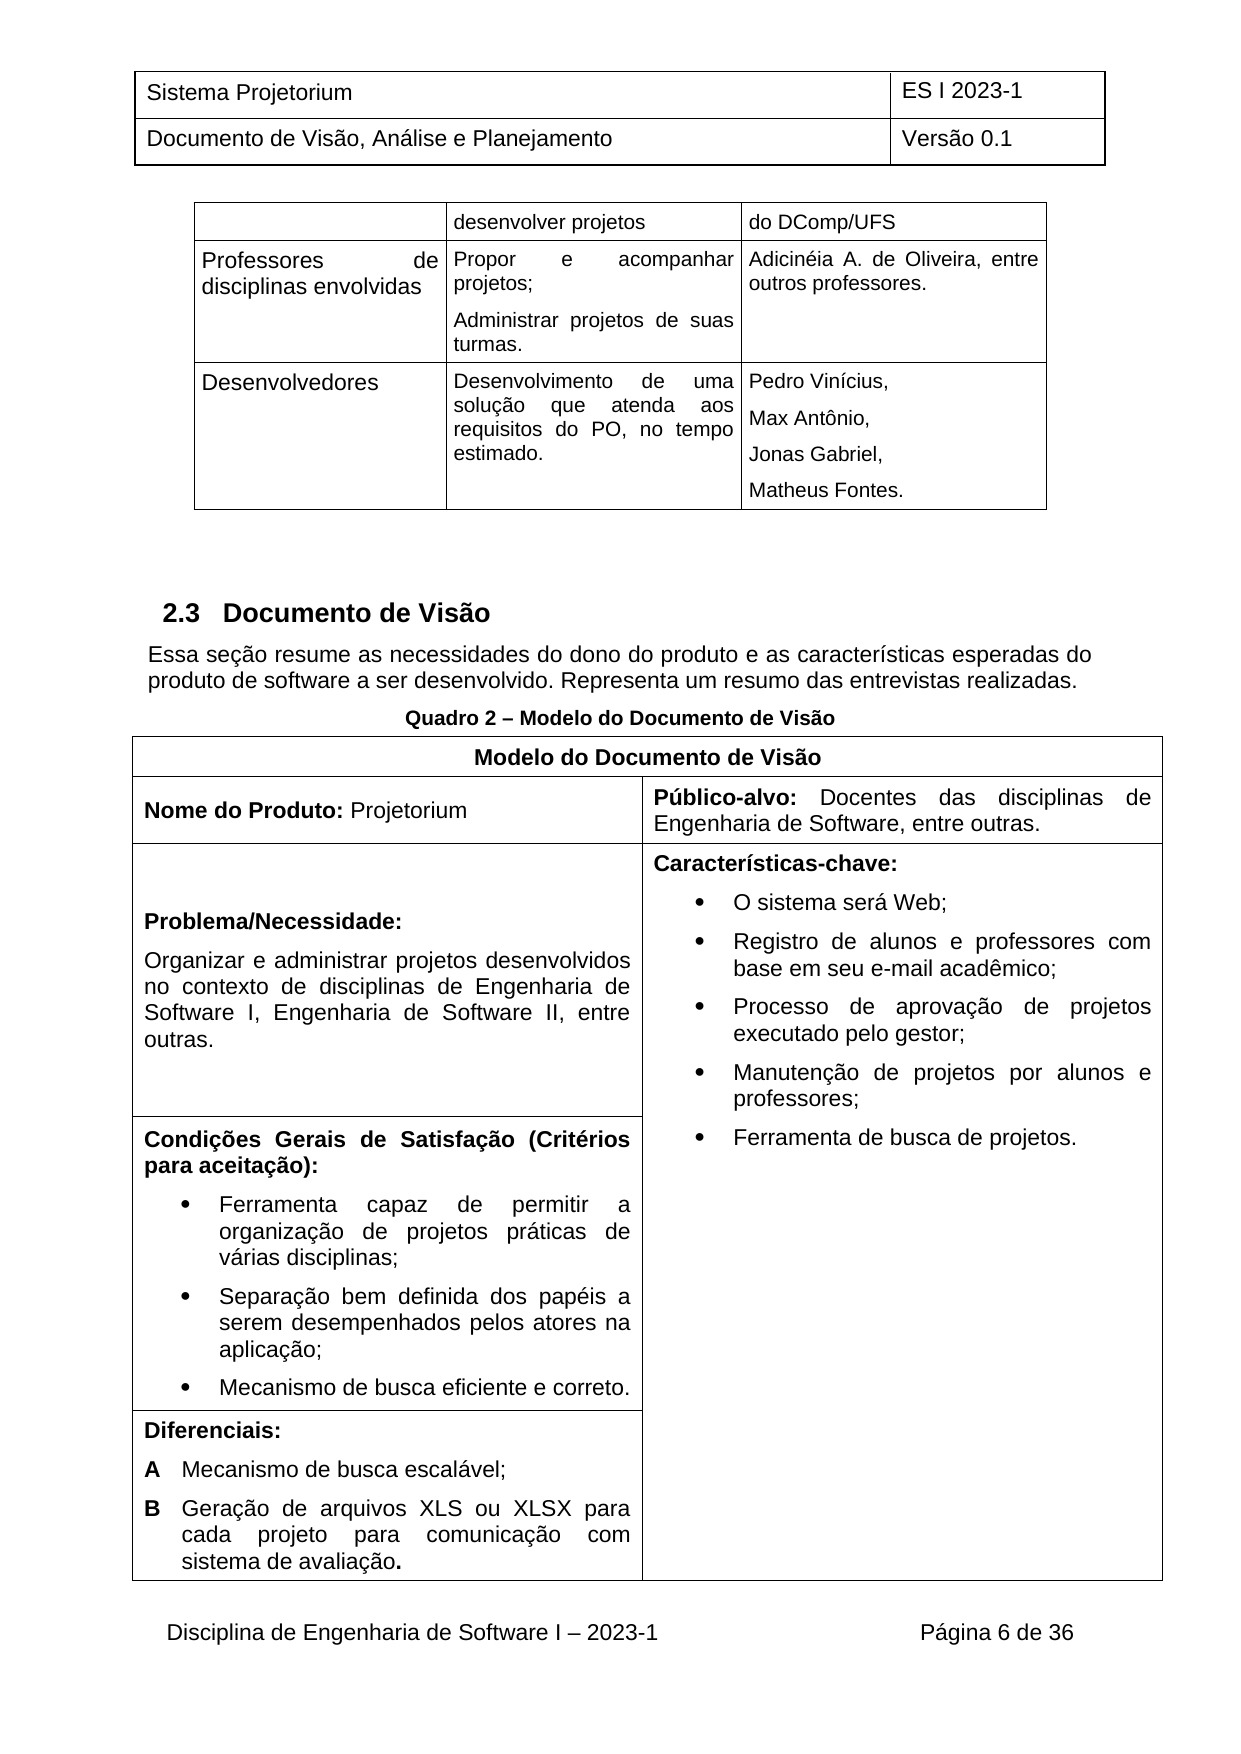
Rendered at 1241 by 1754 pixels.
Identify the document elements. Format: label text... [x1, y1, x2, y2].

table_cell desenvolver projetos [447, 203, 741, 240]
table_cell Desenvolvedores [195, 363, 446, 508]
table_cell Condições Gerais de Satisfação (Critérios para aceitação): Ferramenta capaz de permitir a organização de projetos práticas de várias disciplinas; Separação bem definida dos papéis a serem desempenhados pelos atores na aplicação; Mecanismo de busca eficiente e correto. [133, 1117, 642, 1410]
table_cell Problema/Necessidade: Organizar e administrar projetos desenvolvidos no contexto de disciplinas de Engenharia de Software I, Engenharia de Software II, entre outras. [133, 844, 642, 1116]
table_cell [195, 203, 446, 240]
text Essa seção resume as necessidades do dono do produto e as características esperadas do produto de software a ser desenvolvido. Representa um resumo das entrevistas realizadas. [148, 641, 1092, 693]
table_cell Características-chave: O sistema será Web; Registro de alunos e professores com base em seu e-mail acadêmico; Processo de aprovação de projetos executado pelo gestor; Manutenção de projetos por alunos e professores; Ferramenta de busca de projetos. [643, 844, 1162, 1580]
table_cell Público-alvo: Docentes das disciplinas de Engenharia de Software, entre outras. [643, 777, 1162, 843]
table_cell do DComp/UFS [742, 203, 1046, 240]
subtitle Documento de Visão [162, 597, 1092, 628]
text Quadro 2 – Modelo do Documento de Visão [148, 706, 1092, 730]
table_cell Nome do Produto: Projetorium [133, 777, 642, 843]
table_cell Diferenciais: Mecanismo de busca escalável; Geração de arquivos XLS ou XLSX para cada projeto para comunicação com sistema de avaliação. [133, 1411, 642, 1580]
table_header Modelo do Documento de Visão [133, 737, 1162, 776]
table_cell Propor e acompanhar projetos; Administrar projetos de suas turmas. [447, 241, 741, 362]
table_cell Professores de disciplinas envolvidas [195, 241, 446, 362]
table_cell Pedro Vinícius, Max Antônio, Jonas Gabriel, Matheus Fontes. [742, 363, 1046, 508]
table_cell Adicinéia A. de Oliveira, entre outros professores. [742, 241, 1046, 362]
table_cell Desenvolvimento de uma solução que atenda aos requisitos do PO, no tempo estimado. [447, 363, 741, 508]
